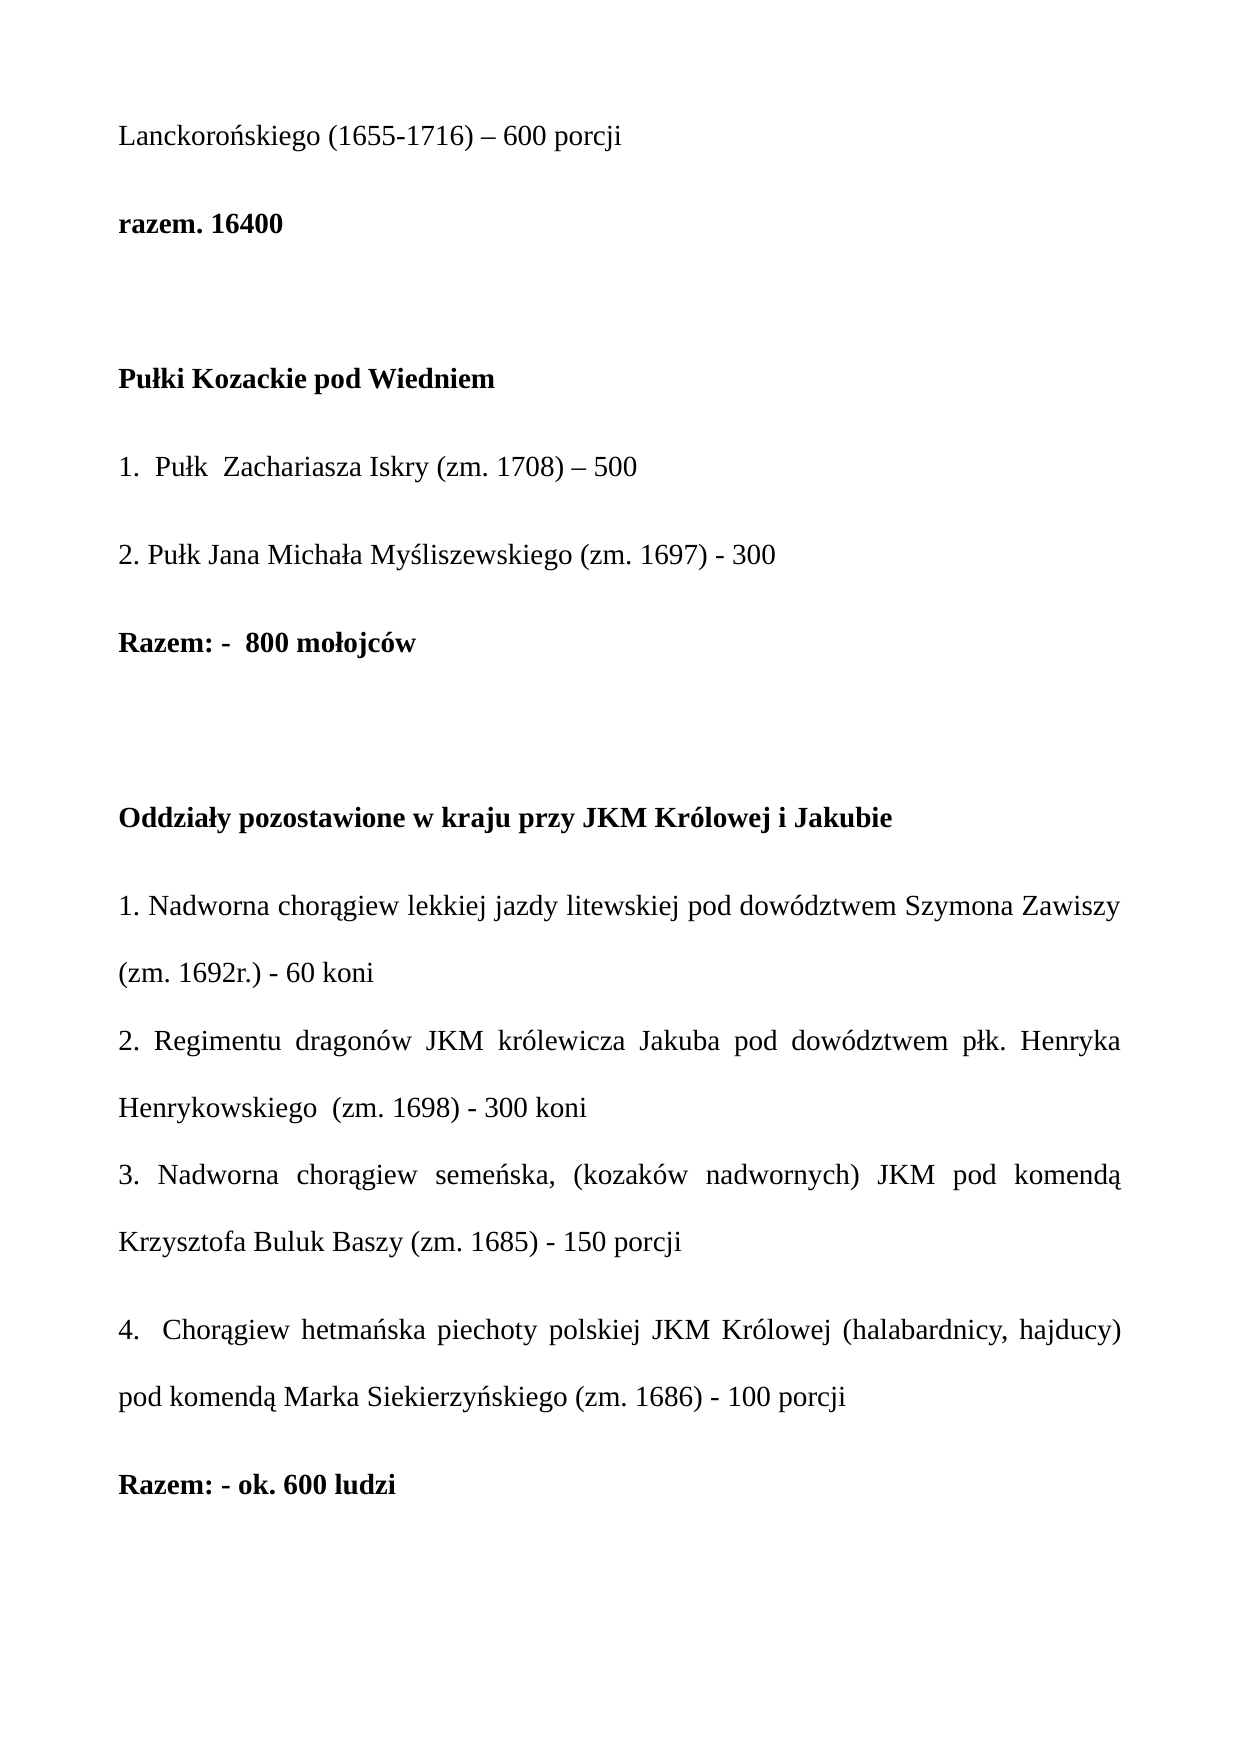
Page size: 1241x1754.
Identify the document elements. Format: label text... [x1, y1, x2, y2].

text 1. Pułk Zachariasza Iskry (zm. 1708) – 500 [118, 449, 1122, 482]
text Oddziały pozostawione w kraju przy JKM Królowej i Jakubie [118, 801, 1122, 834]
text Razem: - 800 mołojców [118, 625, 1122, 658]
text 2. Pułk Jana Michała Myśliszewskiego (zm. 1697) - 300 [118, 537, 1122, 570]
text Lanckorońskiego (1655-1716) – 600 porcji [118, 118, 1122, 152]
text 2. Regimentu dragonów JKM królewicza Jakuba pod dowództwem płk. Henryka Henrykowskiego (zm. 1698) - 300 koni [118, 1023, 1122, 1123]
text Pułki Kozackie pod Wiedniem [118, 361, 1122, 394]
text Razem: - ok. 600 ludzi [118, 1467, 1122, 1500]
text 4. Chorągiew hetmańska piechoty polskiej JKM Królowej (halabardnicy, hajducy) pod komendą Marka Siekierzyńskiego (zm. 1686) - 100 porcji [118, 1312, 1122, 1412]
text 1. Nadworna chorągiew lekkiej jazdy litewskiej pod dowództwem Szymona Zawiszy (zm. 1692r.) - 60 koni [118, 888, 1122, 989]
text 3. Nadworna chorągiew semeńska, (kozaków nadwornych) JKM pod komendą Krzysztofa Buluk Baszy (zm. 1685) - 150 porcji [118, 1157, 1122, 1257]
text razem. 16400 [118, 206, 1122, 239]
